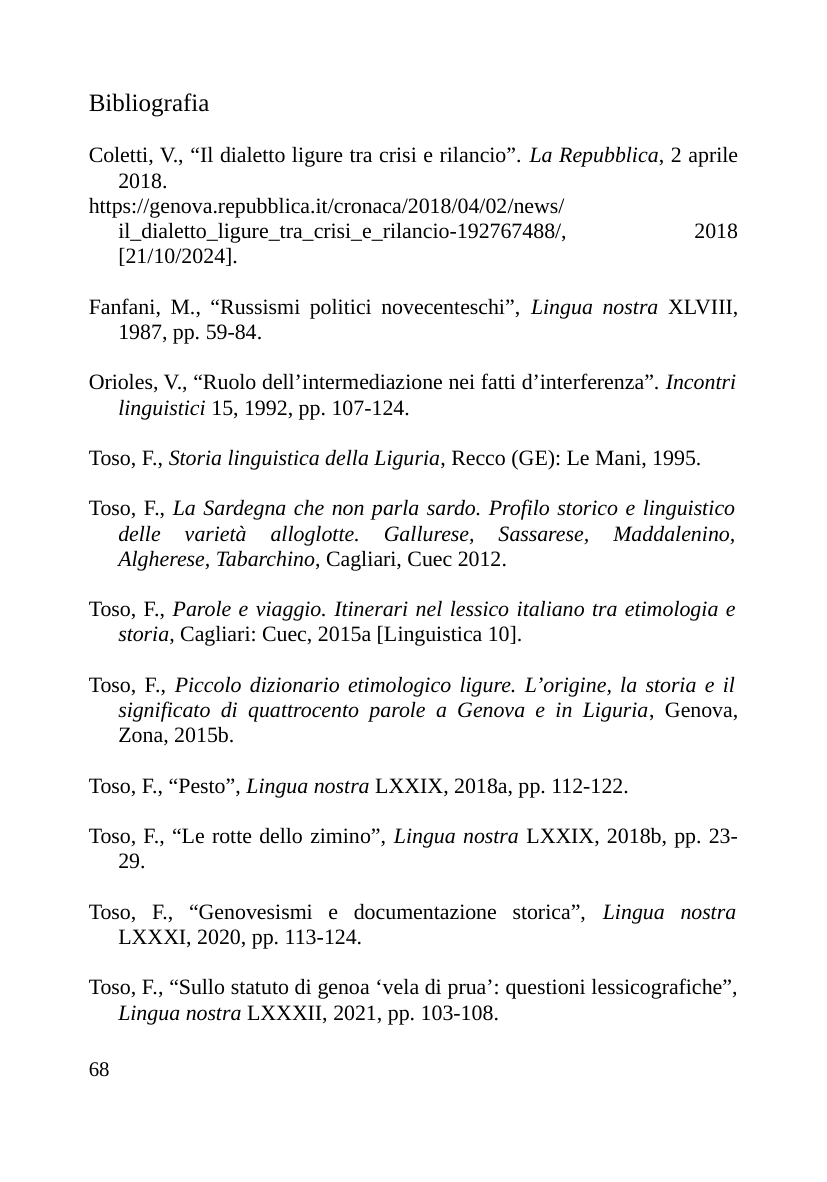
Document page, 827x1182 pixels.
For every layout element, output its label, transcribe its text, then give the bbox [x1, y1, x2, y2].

text https://genova.repubblica.it/cronaca/2018/04/02/news/il_dialetto_ligure_tra_crisi_e_rilancio-192767488/, 2018 [21/10/2024]. [88, 193, 738, 268]
text Toso, F., Storia linguistica della Liguria, Recco (GE): Le Mani, 1995. [88, 445, 738, 470]
text Bibliografia [88, 88, 738, 117]
text Orioles, V., “Ruolo dell’intermediazione nei fatti d’interferenza”. Incontri linguistici 15, 1992, pp. 107-124. [88, 369, 738, 420]
text Toso, F., “Sullo statuto di genoa ‘vela di prua’: questioni lessicografiche”, Lingua nostra LXXXII, 2021, pp. 103-108. [88, 974, 738, 1025]
text Fanfani, M., “Russismi politici novecenteschi”, Lingua nostra XLVIII, 1987, pp. 59-84. [88, 294, 738, 344]
text Coletti, V., “Il dialetto ligure tra crisi e rilancio”. La Repubblica, 2 aprile 2018. [88, 142, 738, 193]
text Toso, F., “Le rotte dello zimino”, Lingua nostra LXXIX, 2018b, pp. 23-29. [88, 823, 738, 873]
text Toso, F., Parole e viaggio. Itinerari nel lessico italiano tra etimologia e storia, Cagliari: Cuec, 2015a [Linguistica 10]. [88, 596, 738, 647]
text Toso, F., “Genovesismi e documentazione storica”, Lingua nostra LXXXI, 2020, pp. 113-124. [88, 899, 738, 949]
text Toso, F., La Sardegna che non parla sardo. Profilo storico e linguistico delle varietà alloglotte. Gallurese, Sassarese, Maddalenino, Algherese, Tabarchino, Cagliari, Cuec 2012. [88, 495, 738, 571]
text Toso, F., Piccolo dizionario etimologico ligure. L’origine, la storia e il significato di quattrocento parole a Genova e in Liguria, Genova, Zona, 2015b. [88, 672, 738, 747]
text Toso, F., “Pesto”, Lingua nostra LXXIX, 2018a, pp. 112-122. [88, 773, 738, 798]
